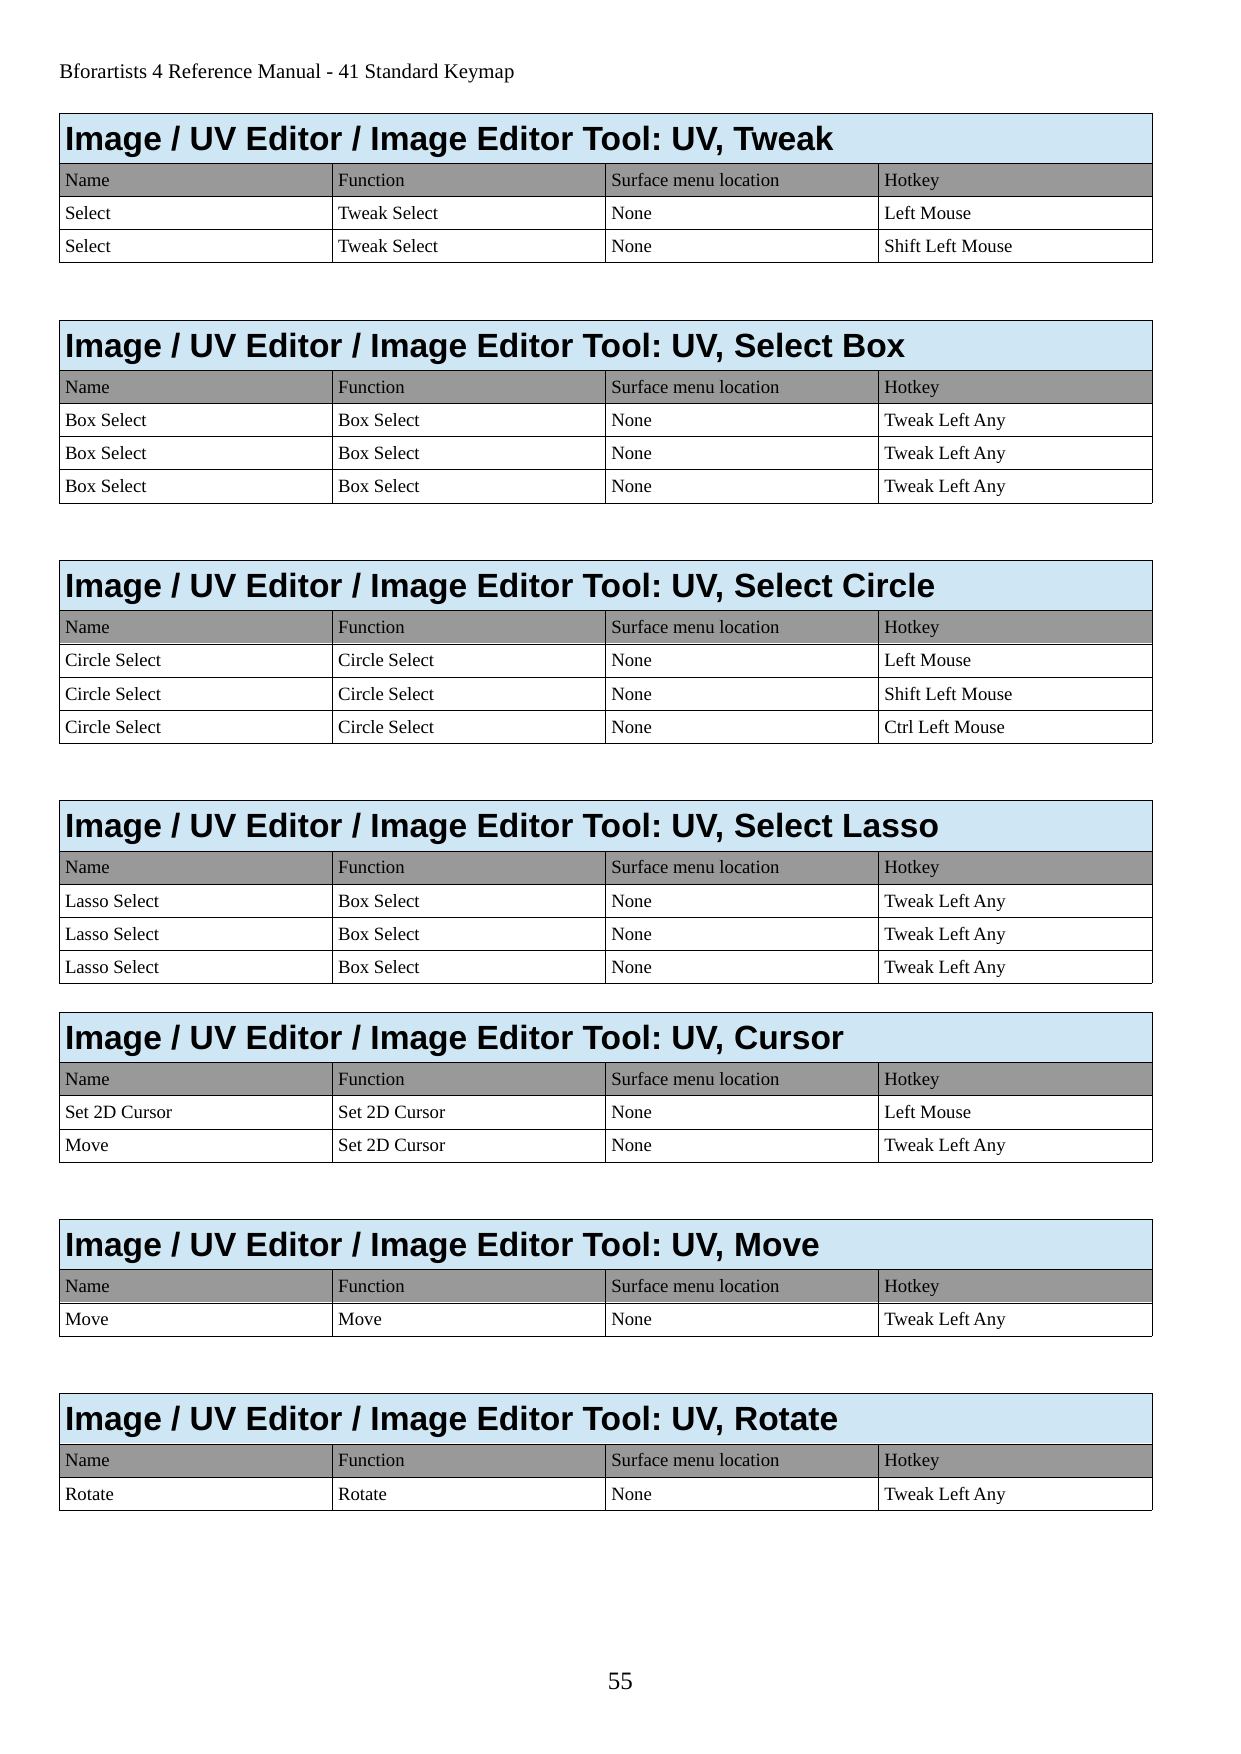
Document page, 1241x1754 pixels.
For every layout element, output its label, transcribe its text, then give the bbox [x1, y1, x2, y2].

table_cell Lasso Select [60, 951, 332, 983]
table_cell Move [60, 1130, 332, 1162]
table_cell None [606, 230, 878, 262]
table_cell None [606, 678, 878, 710]
table_cell Function [333, 611, 605, 643]
table_cell Surface menu location [606, 164, 878, 196]
table_cell None [606, 470, 878, 502]
table_cell Name [60, 1270, 332, 1302]
table_cell Function [333, 852, 605, 884]
table_cell Circle Select [60, 711, 332, 743]
table_cell Tweak Left Any [879, 918, 1152, 950]
table_cell Box Select [333, 437, 605, 469]
table_cell Name [60, 852, 332, 884]
table_cell Rotate [333, 1478, 605, 1510]
table_cell Surface menu location [606, 852, 878, 884]
table_cell None [606, 918, 878, 950]
table_header Image / UV Editor / Image Editor Tool: UV, Tweak [60, 114, 1152, 163]
table_cell Tweak Left Any [879, 470, 1152, 502]
table_cell Box Select [60, 437, 332, 469]
table_cell Hotkey [879, 611, 1152, 643]
table_cell Hotkey [879, 164, 1152, 196]
table_cell None [606, 711, 878, 743]
table_cell Set 2D Cursor [333, 1096, 605, 1128]
table_cell Tweak Left Any [879, 437, 1152, 469]
table_cell Tweak Select [333, 197, 605, 229]
table_cell Hotkey [879, 1445, 1152, 1477]
table_cell Box Select [333, 404, 605, 436]
table_header Image / UV Editor / Image Editor Tool: UV, Cursor [60, 1013, 1152, 1062]
table_cell Function [333, 164, 605, 196]
table_cell Hotkey [879, 1270, 1152, 1302]
table_cell None [606, 885, 878, 917]
table_cell Box Select [60, 404, 332, 436]
table_cell Surface menu location [606, 371, 878, 403]
table_cell Name [60, 371, 332, 403]
table_cell Set 2D Cursor [333, 1130, 605, 1162]
table_cell Function [333, 371, 605, 403]
table_cell None [606, 197, 878, 229]
table_cell Name [60, 611, 332, 643]
table_cell Select [60, 197, 332, 229]
table_header Image / UV Editor / Image Editor Tool: UV, Select Box [60, 321, 1152, 370]
table_cell Set 2D Cursor [60, 1096, 332, 1128]
table_cell Hotkey [879, 371, 1152, 403]
table_cell Move [333, 1304, 605, 1336]
table_cell Lasso Select [60, 918, 332, 950]
table_cell Box Select [333, 470, 605, 502]
table_cell Circle Select [333, 711, 605, 743]
table_header Image / UV Editor / Image Editor Tool: UV, Select Lasso [60, 801, 1152, 851]
table_cell Box Select [333, 885, 605, 917]
table_cell None [606, 1478, 878, 1510]
table_cell Rotate [60, 1478, 332, 1510]
table_cell Box Select [60, 470, 332, 502]
table_cell Circle Select [333, 645, 605, 677]
table_cell Tweak Left Any [879, 1478, 1152, 1510]
table_cell None [606, 1304, 878, 1336]
table_cell Name [60, 164, 332, 196]
table_cell Tweak Left Any [879, 951, 1152, 983]
table_cell Hotkey [879, 1063, 1152, 1095]
table_cell Move [60, 1304, 332, 1336]
table_cell None [606, 437, 878, 469]
table_cell Box Select [333, 951, 605, 983]
table_cell Shift Left Mouse [879, 230, 1152, 262]
table_cell Surface menu location [606, 1270, 878, 1302]
table_cell Surface menu location [606, 1063, 878, 1095]
table_cell Circle Select [60, 645, 332, 677]
table_cell Tweak Left Any [879, 885, 1152, 917]
table_cell Ctrl Left Mouse [879, 711, 1152, 743]
table_cell Circle Select [333, 678, 605, 710]
table_cell Surface menu location [606, 611, 878, 643]
table_header Image / UV Editor / Image Editor Tool: UV, Move [60, 1220, 1152, 1269]
table_cell Left Mouse [879, 1096, 1152, 1128]
table_cell None [606, 1130, 878, 1162]
table_cell None [606, 951, 878, 983]
table_cell Tweak Select [333, 230, 605, 262]
table_cell None [606, 404, 878, 436]
table_cell Tweak Left Any [879, 1304, 1152, 1336]
table_header Image / UV Editor / Image Editor Tool: UV, Rotate [60, 1394, 1152, 1443]
table_header Image / UV Editor / Image Editor Tool: UV, Select Circle [60, 561, 1152, 610]
table_cell Function [333, 1270, 605, 1302]
table_cell Surface menu location [606, 1445, 878, 1477]
table_cell Function [333, 1063, 605, 1095]
table_cell Name [60, 1445, 332, 1477]
table_cell Left Mouse [879, 645, 1152, 677]
table_cell Box Select [333, 918, 605, 950]
table_cell Hotkey [879, 852, 1152, 884]
table_cell Shift Left Mouse [879, 678, 1152, 710]
table_cell Function [333, 1445, 605, 1477]
table_cell Left Mouse [879, 197, 1152, 229]
table_cell None [606, 1096, 878, 1128]
table_cell Tweak Left Any [879, 404, 1152, 436]
table_cell Tweak Left Any [879, 1130, 1152, 1162]
table_cell Circle Select [60, 678, 332, 710]
table_cell Select [60, 230, 332, 262]
table_cell None [606, 645, 878, 677]
table_cell Lasso Select [60, 885, 332, 917]
table_cell Name [60, 1063, 332, 1095]
